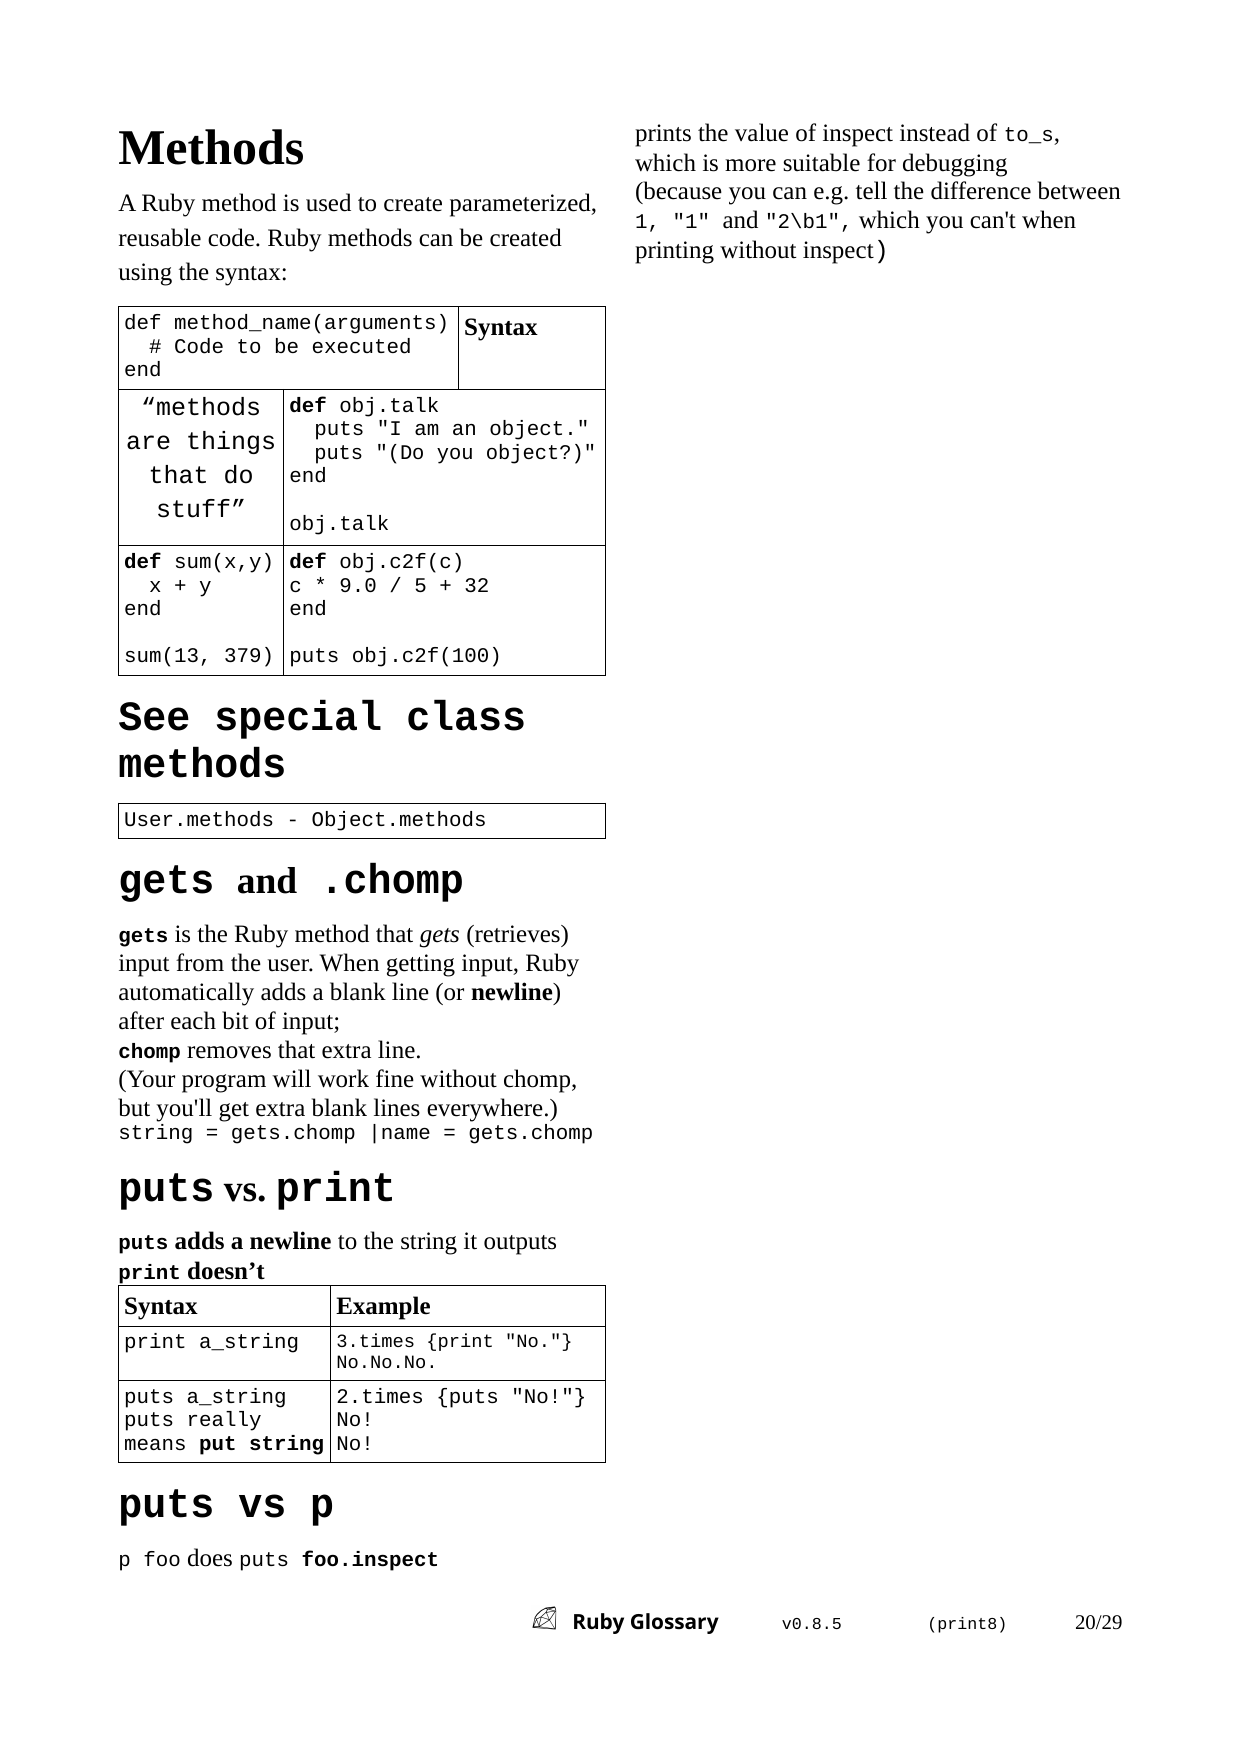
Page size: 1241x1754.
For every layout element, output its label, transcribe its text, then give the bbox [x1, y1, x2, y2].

subtitle See special class methods [118, 696, 605, 790]
text puts adds a newline to the string it outputs [118, 1226, 605, 1256]
text p foo does puts foo.inspect [118, 1543, 605, 1572]
subtitle puts vs p [118, 1483, 605, 1530]
table_cell puts a_string puts really means put string [119, 1381, 330, 1462]
table_cell print a_string [119, 1327, 330, 1380]
table_header Syntax [119, 1286, 330, 1326]
text (Your program will work fine without chomp, but you'll get extra blank lines everywhere.) [118, 1064, 605, 1122]
text gets is the Ruby method that gets (retrieves) input from the user. When getting input, Ruby automatically adds a blank line (or newline) after each bit of input; [118, 919, 605, 1035]
text string = gets.chomp |name = gets.chomp [118, 1122, 605, 1145]
table_cell def sum(x,y) x + y end sum(13, 379) [119, 546, 283, 675]
table_header def method_name(arguments) # Code to be executed end [119, 307, 458, 389]
table_cell 3.times {print "No."} No.No.No. [331, 1327, 605, 1380]
subtitle puts vs. print [118, 1166, 605, 1214]
text (because you can e.g. tell the difference between 1, "1" and "2\b1", which you can't when printing without inspect) [635, 176, 1122, 266]
picture [530, 1605, 557, 1630]
table_header User.methods - Object.methods [119, 804, 605, 838]
text prints the value of inspect instead of to_s, which is more suitable for debugging [635, 118, 1122, 176]
table_header Example [331, 1286, 605, 1326]
text A Ruby method is used to create parameterized, reusable code. Ruby methods can be created using the syntax: [118, 188, 605, 286]
text chomp removes that extra line. [118, 1035, 605, 1064]
table_cell def obj.c2f(c) c * 9.0 / 5 + 32 end puts obj.c2f(100) [284, 546, 605, 675]
table_header “methods are things that do stuff” [119, 390, 283, 545]
table_cell 2.times {puts "No!"} No! No! [331, 1381, 605, 1462]
table_header Syntax [459, 307, 605, 389]
subtitle Methods [118, 118, 605, 176]
subtitle gets and .chomp [118, 859, 605, 906]
table_header def obj.talk puts "I am an object." puts "(Do you object?)" end obj.talk [284, 390, 605, 545]
text print doesn’t [118, 1256, 605, 1285]
